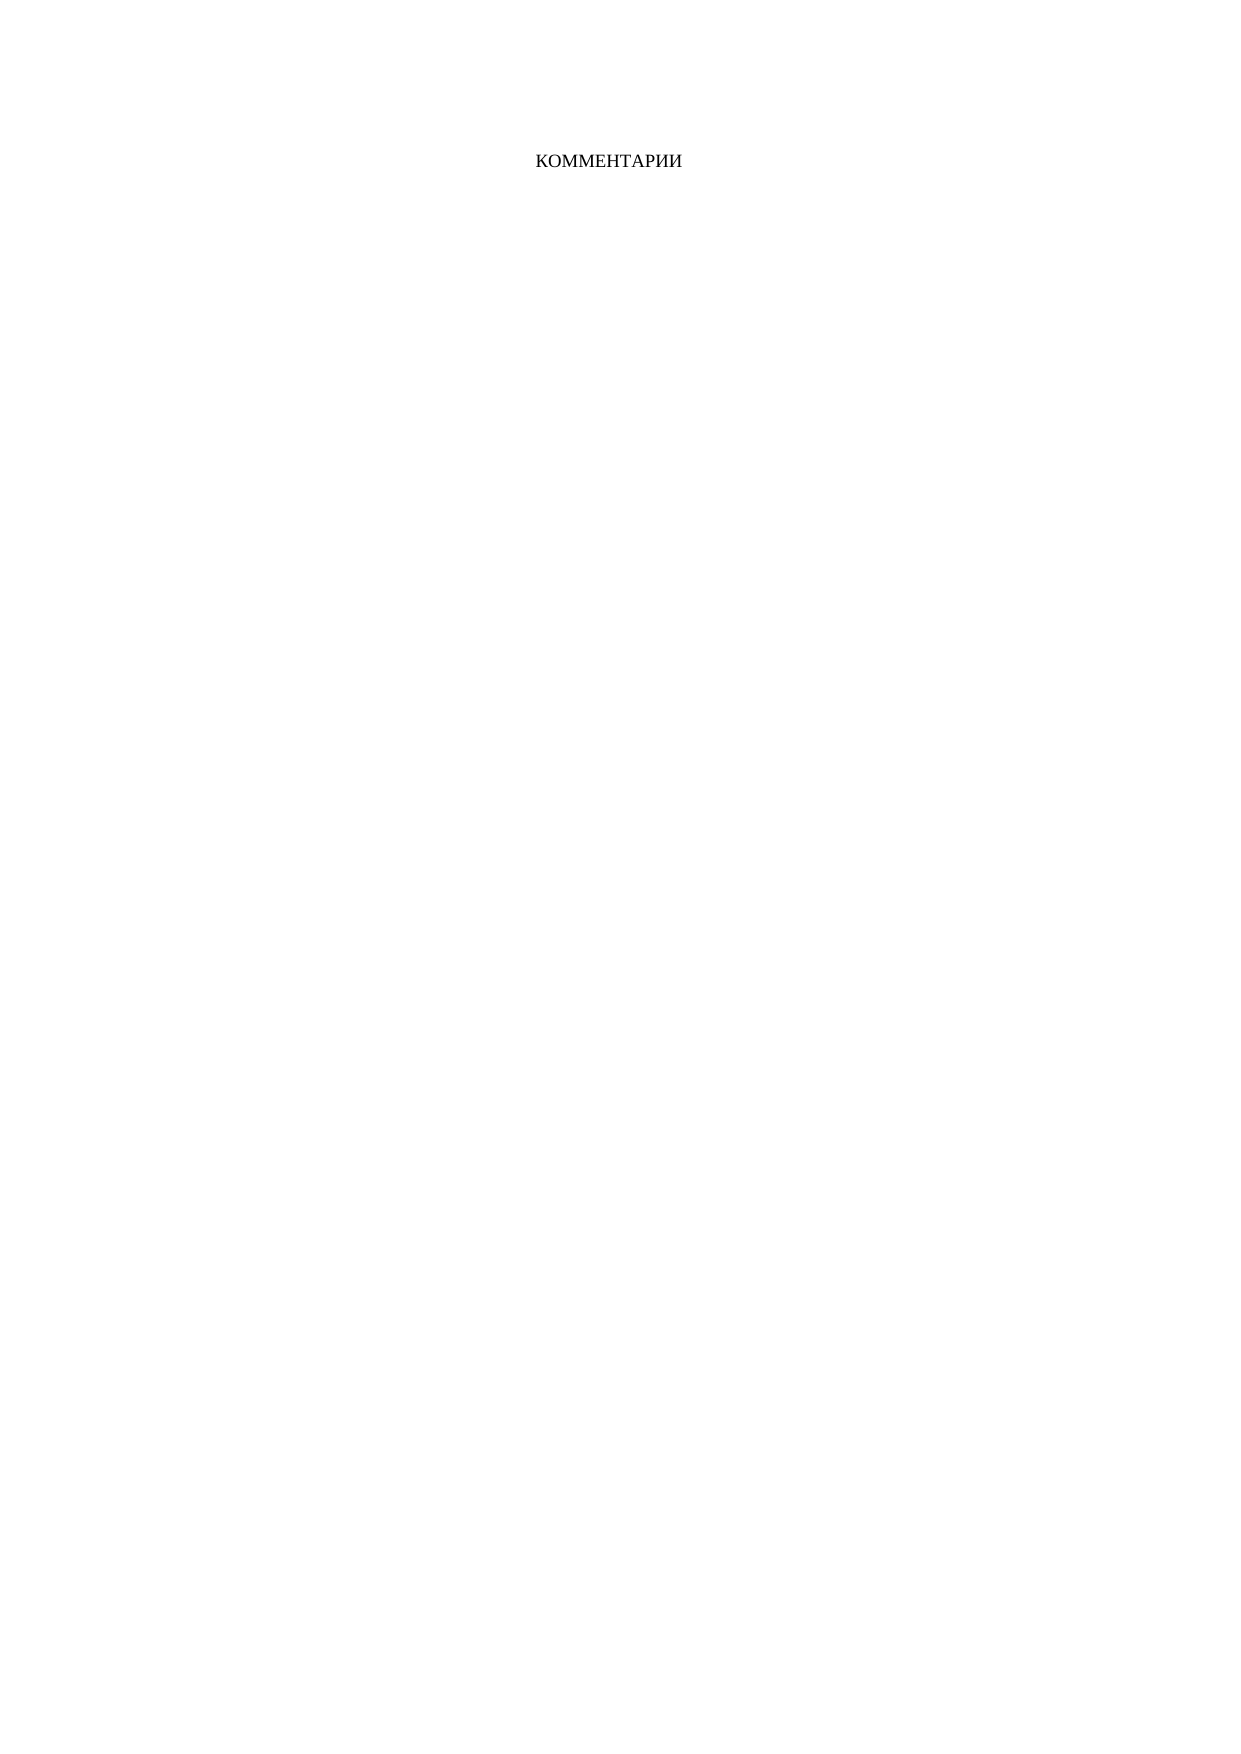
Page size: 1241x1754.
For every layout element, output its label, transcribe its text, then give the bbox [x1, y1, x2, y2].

text КОММЕНТАРИИ [275, 150, 943, 172]
